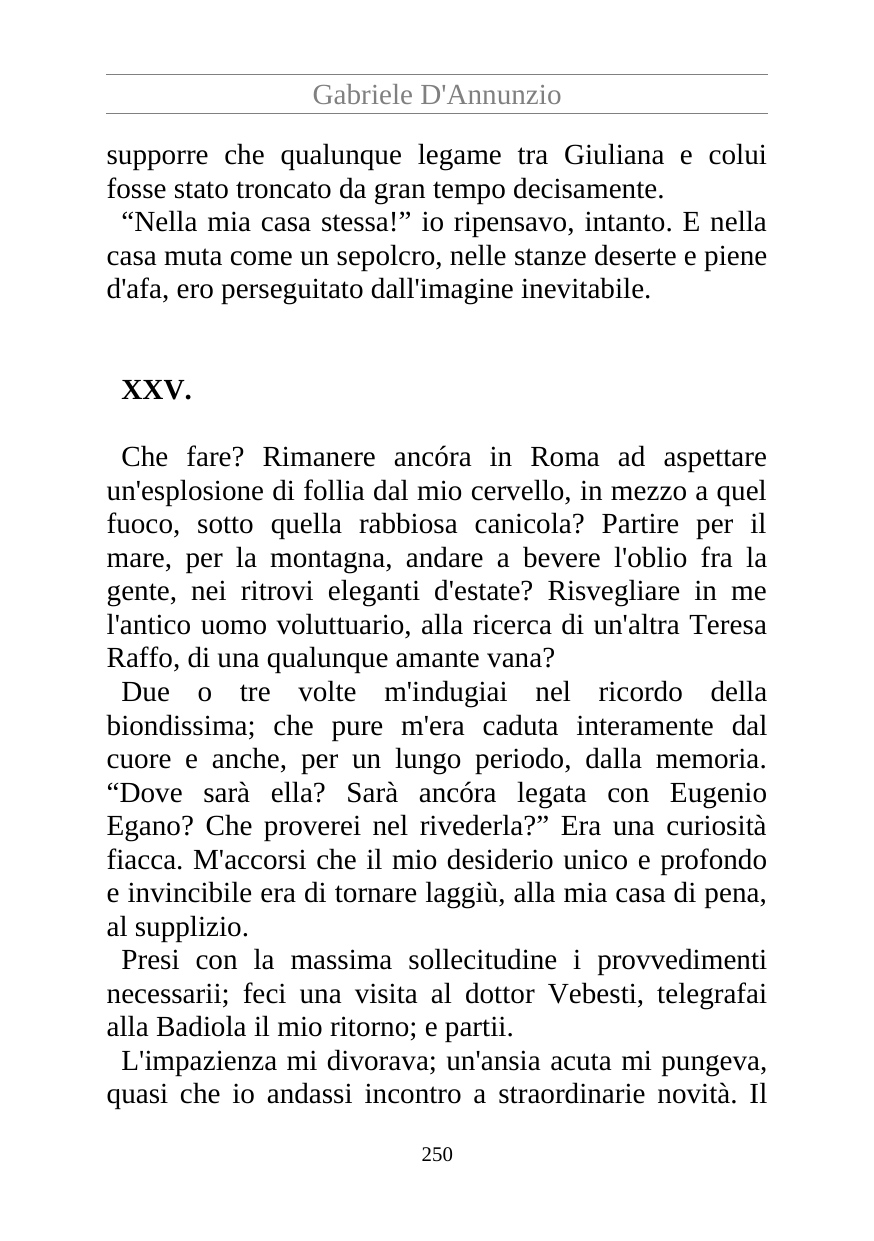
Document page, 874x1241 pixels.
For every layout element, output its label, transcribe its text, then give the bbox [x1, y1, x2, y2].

text Due o tre volte m'indugiai nel ricordo della biondissima; che pure m'era caduta interamente dal cuore e anche, per un lungo periodo, dalla memoria. “Dove sarà ella? Sarà ancóra legata con Eugenio Egano? Che proverei nel rivederla?” Era una curiosità fiacca. M'accorsi che il mio desiderio unico e profondo e invincibile era di tornare laggiù, alla mia casa di pena, al supplizio. [106, 674, 768, 942]
text L'impazienza mi divorava; un'ansia acuta mi pungeva, quasi che io andassi incontro a straordinarie novità. Il [106, 1043, 768, 1110]
text supporre che qualunque legame tra Giuliana e colui fosse stato troncato da gran tempo decisamente. [106, 137, 768, 204]
text Presi con la massima sollecitudine i provvedimenti necessarii; feci una visita al dottor Vebesti, telegrafai alla Badiola il mio ritorno; e partii. [106, 942, 768, 1043]
text XXV. [106, 372, 768, 406]
text Che fare? Rimanere ancóra in Roma ad aspettare un'esplosione di follia dal mio cervello, in mezzo a quel fuoco, sotto quella rabbiosa canicola? Partire per il mare, per la montagna, andare a bevere l'oblio fra la gente, nei ritrovi eleganti d'estate? Risvegliare in me l'antico uomo voluttuario, alla ricerca di un'altra Teresa Raffo, di una qualunque amante vana? [106, 439, 768, 674]
text “Nella mia casa stessa!” io ripensavo, intanto. E nella casa muta come un sepolcro, nelle stanze deserte e piene d'afa, ero perseguitato dall'imagine inevitabile. [106, 204, 768, 305]
